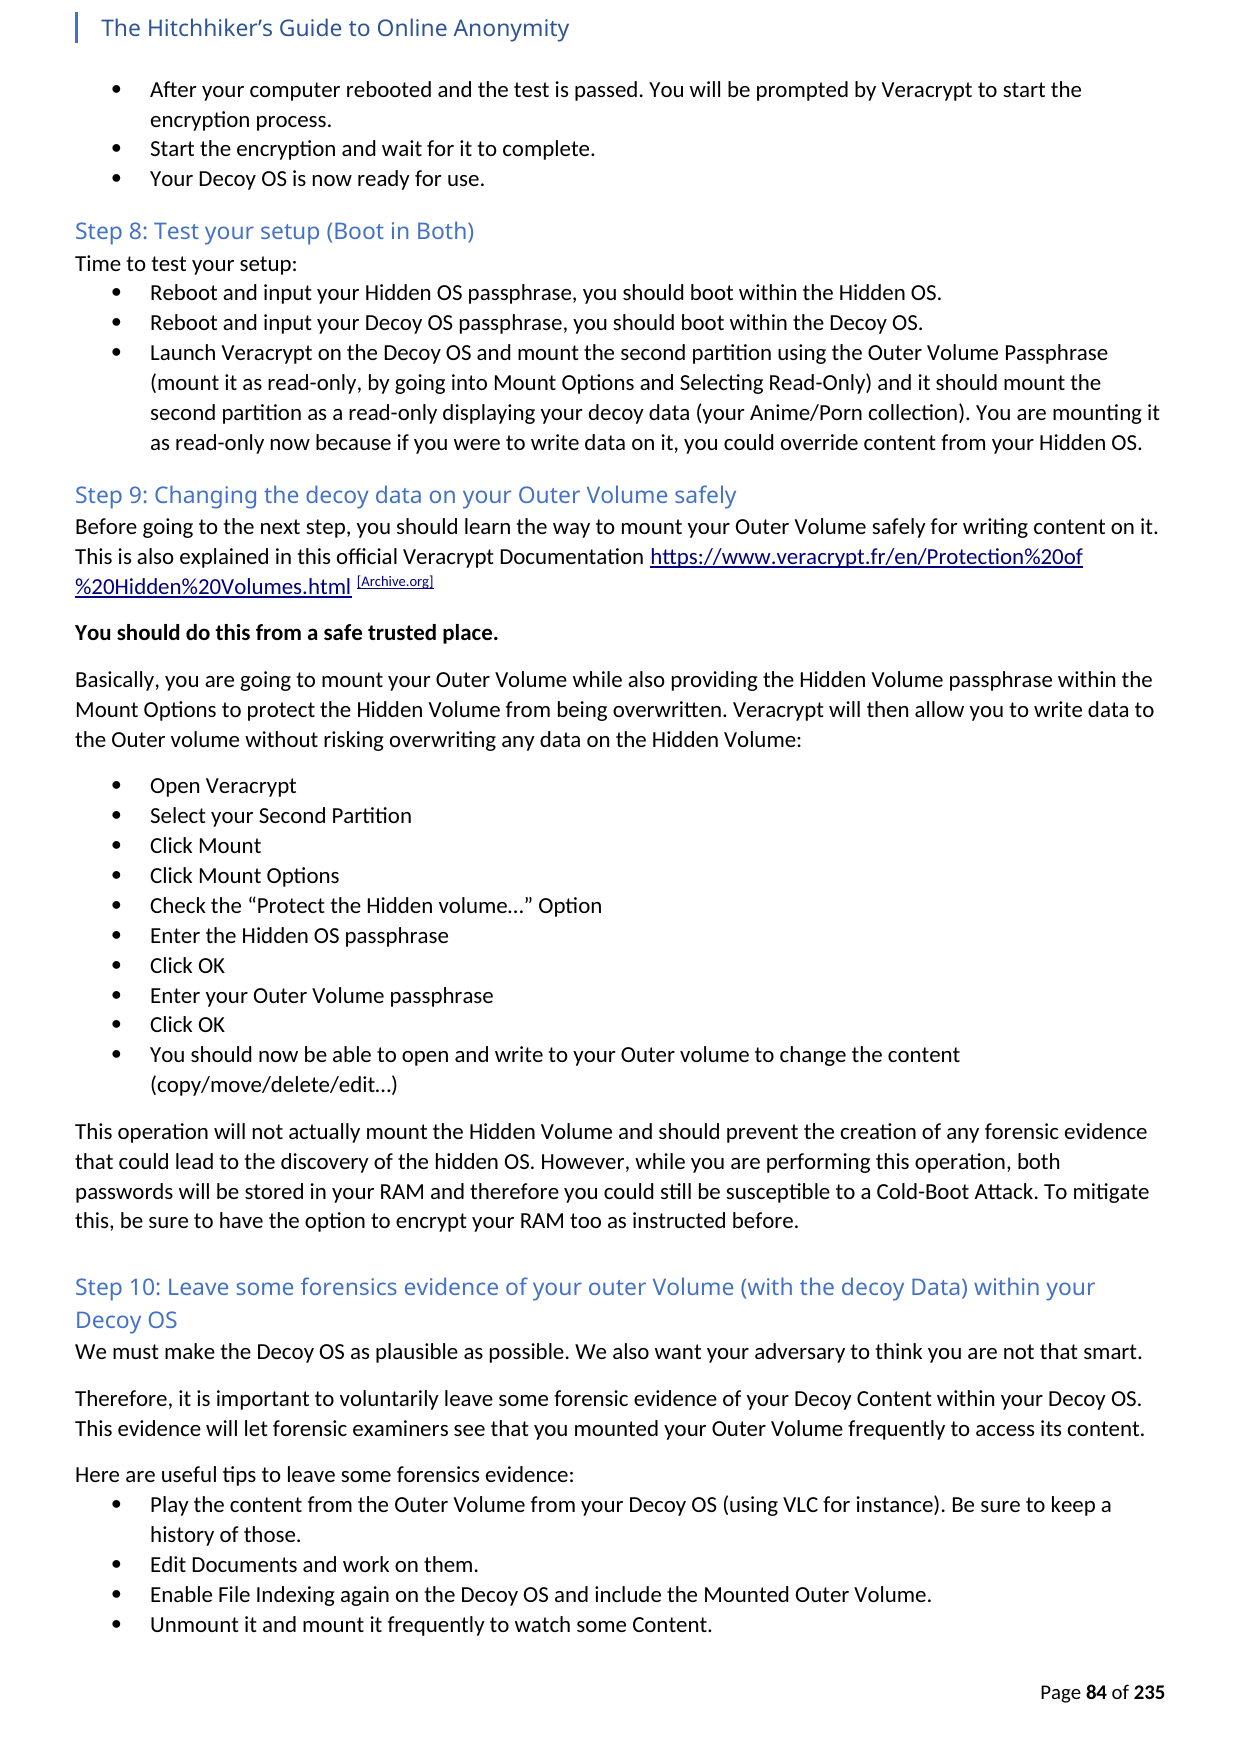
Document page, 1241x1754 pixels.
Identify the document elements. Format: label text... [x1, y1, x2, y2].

list Select your Second Partition [112, 801, 1165, 829]
text This operation will not actually mount the Hidden Volume and should prevent the creation of any forensic evidence that could lead to the discovery of the hidden OS. However, while you are performing this operation, both passwords will be stored in your RAM and therefore you could still be susceptible to a Cold-Boot Attack. To mitigate this, be sure to have the option to encrypt your RAM too as instructed before. [75, 1117, 1165, 1235]
text You should do this from a safe trusted place. [75, 618, 1165, 647]
list Play the content from the Outer Volume from your Decoy OS (using VLC for instance). Be sure to keep a history of those. [112, 1490, 1165, 1548]
list Your Decoy OS is now ready for use. [112, 164, 1165, 192]
list Reboot and input your Hidden OS passphrase, you should boot within the Hidden OS. [112, 278, 1165, 307]
text Time to test your setup: [75, 249, 1165, 277]
list Launch Veracrypt on the Decoy OS and mount the second partition using the Outer Volume Passphrase (mount it as read-only, by going into Mount Options and Selecting Read-Only) and it should mount the second partition as a read-only displaying your decoy data (your Anime/Porn collection). You are mounting it as read-only now because if you were to write data on it, you could override content from your Hidden OS. [112, 338, 1165, 456]
list Edit Documents and work on them. [112, 1550, 1165, 1578]
text Here are useful tips to leave some forensics evidence: [75, 1461, 1165, 1488]
text Basically, you are going to mount your Outer Volume while also providing the Hidden Volume passphrase within the Mount Options to protect the Hidden Volume from being overwritten. Veracrypt will then allow you to write data to the Outer volume without risking overwriting any data on the Hidden Volume: [75, 665, 1165, 753]
list Click OK [112, 1011, 1165, 1039]
text Before going to the next step, you should learn the way to mount your Outer Volume safely for writing content on it. This is also explained in this official Veracrypt Documentation https://www.veracrypt.fr/en/Protection%20of%20Hidden%20Volumes.html [Archive.org] [75, 512, 1165, 600]
list Click OK [112, 951, 1165, 979]
list After your computer rebooted and the test is passed. You will be prompted by Veracrypt to start the encryption process. [112, 75, 1165, 133]
text We must make the Decoy OS as plausible as possible. We also want your adversary to think you are not that smart. [75, 1337, 1165, 1366]
text Therefore, it is important to voluntarily leave some forensic evidence of your Decoy Content within your Decoy OS. This evidence will let forensic examiners see that you mounted your Outer Volume frequently to access its content. [75, 1384, 1165, 1442]
list Click Mount Options [112, 861, 1165, 889]
list Enable File Indexing again on the Decoy OS and include the Mounted Outer Volume. [112, 1580, 1165, 1608]
subtitle Step 9: Changing the decoy data on your Outer Volume safely [75, 479, 1165, 510]
list Unmount it and mount it frequently to watch some Content. [112, 1610, 1165, 1638]
subtitle Step 8: Test your setup (Boot in Both) [75, 215, 1165, 246]
list Start the encryption and wait for it to complete. [112, 134, 1165, 163]
list Reboot and input your Decoy OS passphrase, you should boot within the Decoy OS. [112, 308, 1165, 336]
list Enter the Hidden OS passphrase [112, 921, 1165, 949]
list Check the “Protect the Hidden volume…” Option [112, 891, 1165, 919]
list Open Veracrypt [112, 771, 1165, 799]
subtitle Step 10: Leave some forensics evidence of your outer Volume (with the decoy Data) within your Decoy OS [75, 1271, 1165, 1335]
list Click Mount [112, 831, 1165, 859]
list You should now be able to open and write to your Outer volume to change the content (copy/move/delete/edit…) [112, 1041, 1165, 1098]
list Enter your Outer Volume passphrase [112, 981, 1165, 1009]
